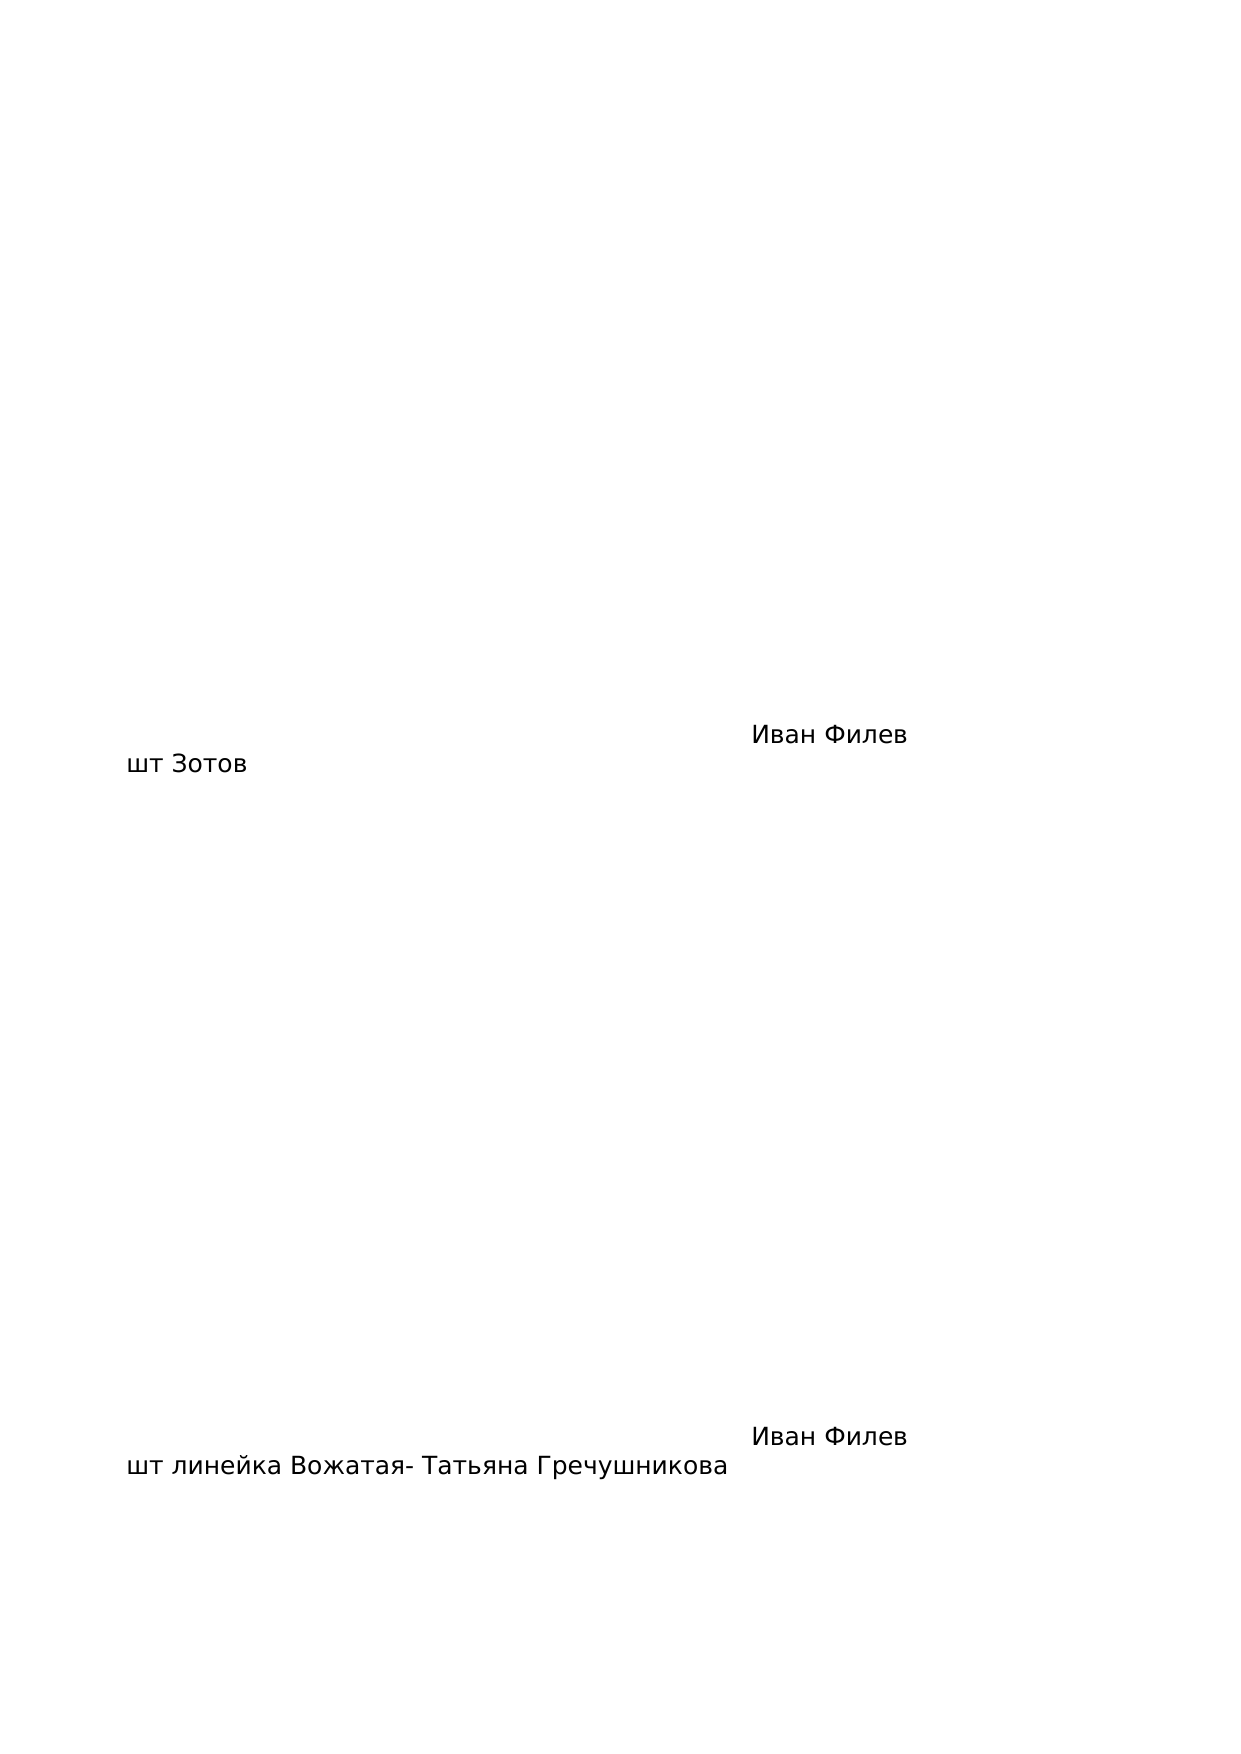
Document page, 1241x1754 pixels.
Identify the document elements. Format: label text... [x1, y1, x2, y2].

text Иван Филев шт линейка Вожатая- Татьяна Гречушникова [118, 820, 1122, 1509]
text Иван Филев шт Зотов [118, 118, 1122, 807]
